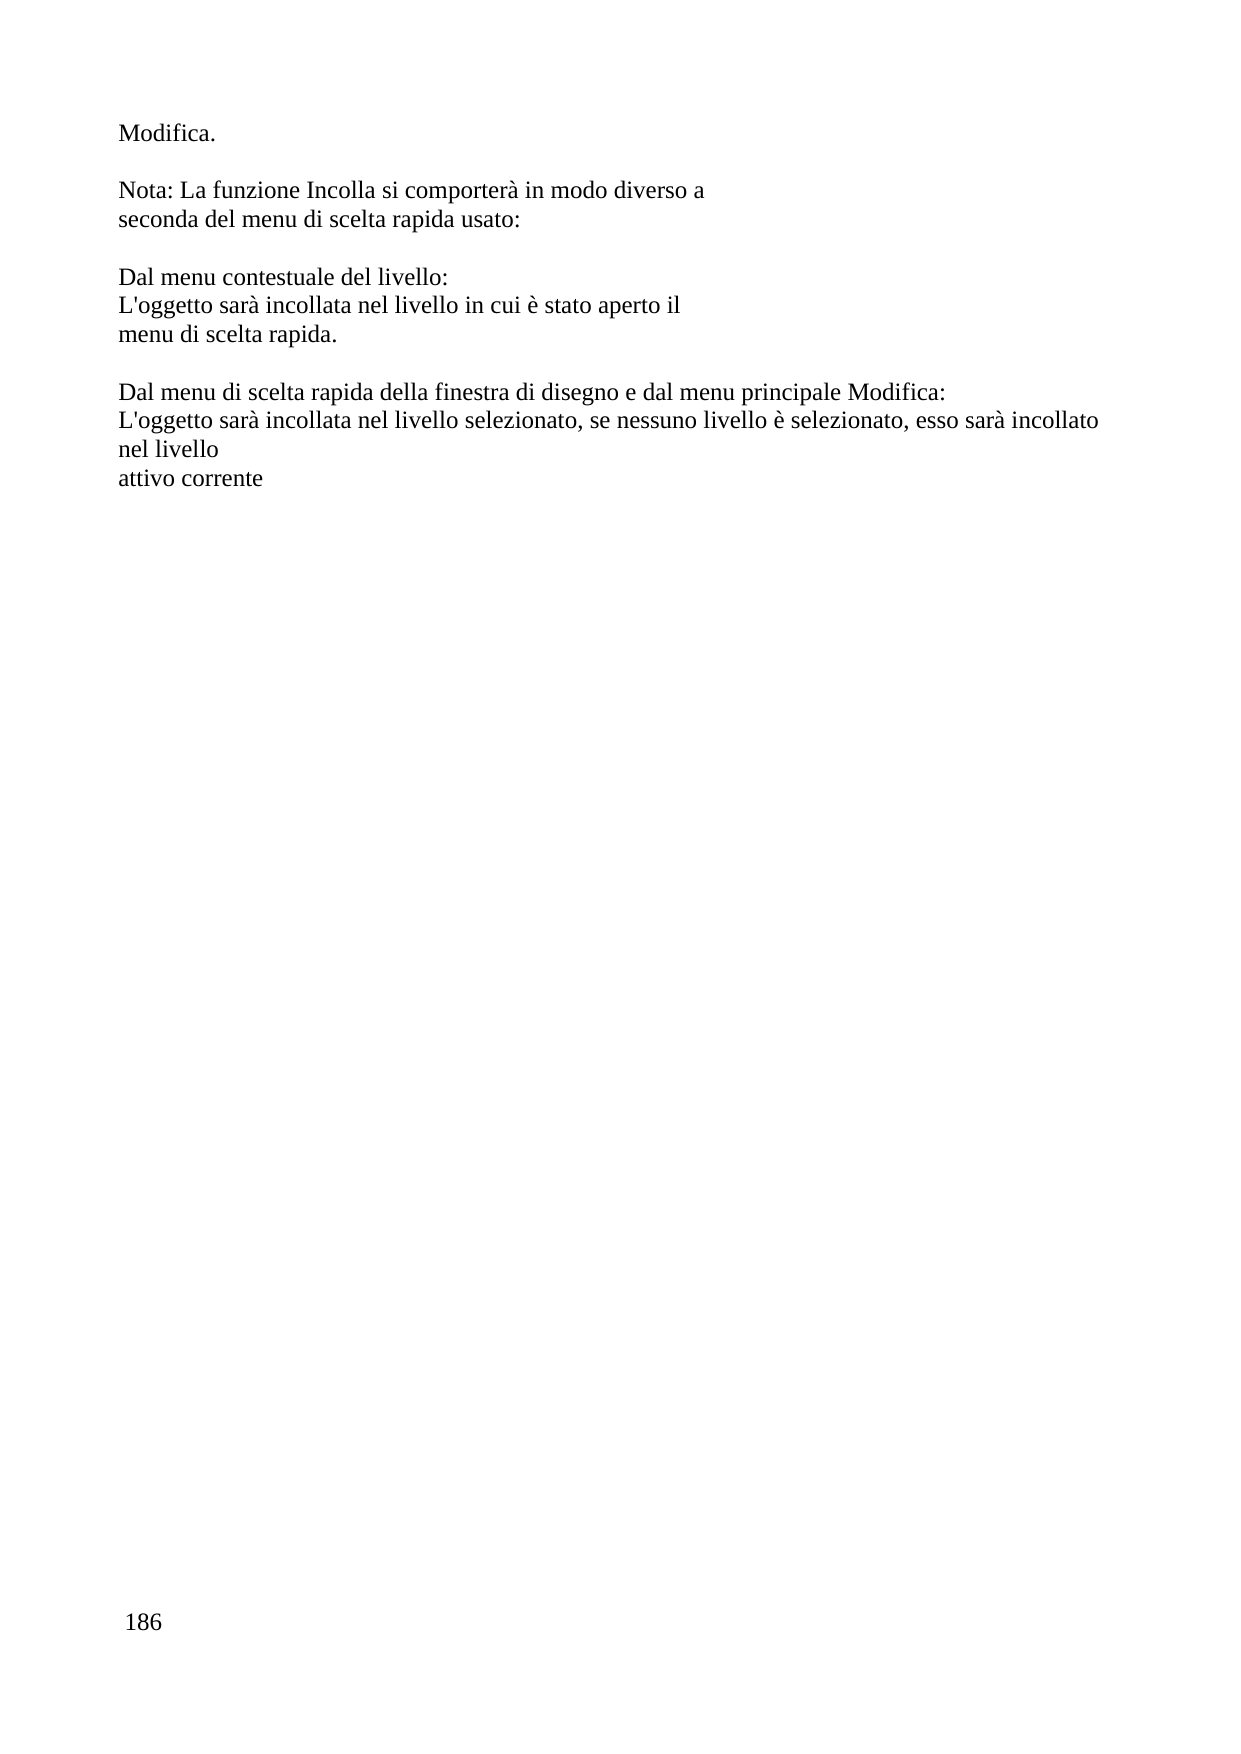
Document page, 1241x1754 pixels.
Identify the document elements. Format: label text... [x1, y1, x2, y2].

text menu di scelta rapida. [118, 319, 1122, 348]
text seconda del menu di scelta rapida usato: [118, 204, 1122, 233]
text L'oggetto sarà incollata nel livello selezionato, se nessuno livello è selezionato, esso sarà incollato nel livello [118, 406, 1122, 463]
text Nota: La funzione Incolla si comporterà in modo diverso a [118, 176, 1122, 204]
text Dal menu di scelta rapida della finestra di disegno e dal menu principale Modifica: [118, 377, 1122, 406]
text Modifica. [118, 118, 1122, 147]
text Dal menu contestuale del livello: [118, 262, 1122, 291]
text L'oggetto sarà incollata nel livello in cui è stato aperto il [118, 291, 1122, 319]
text attivo corrente [118, 463, 1122, 492]
